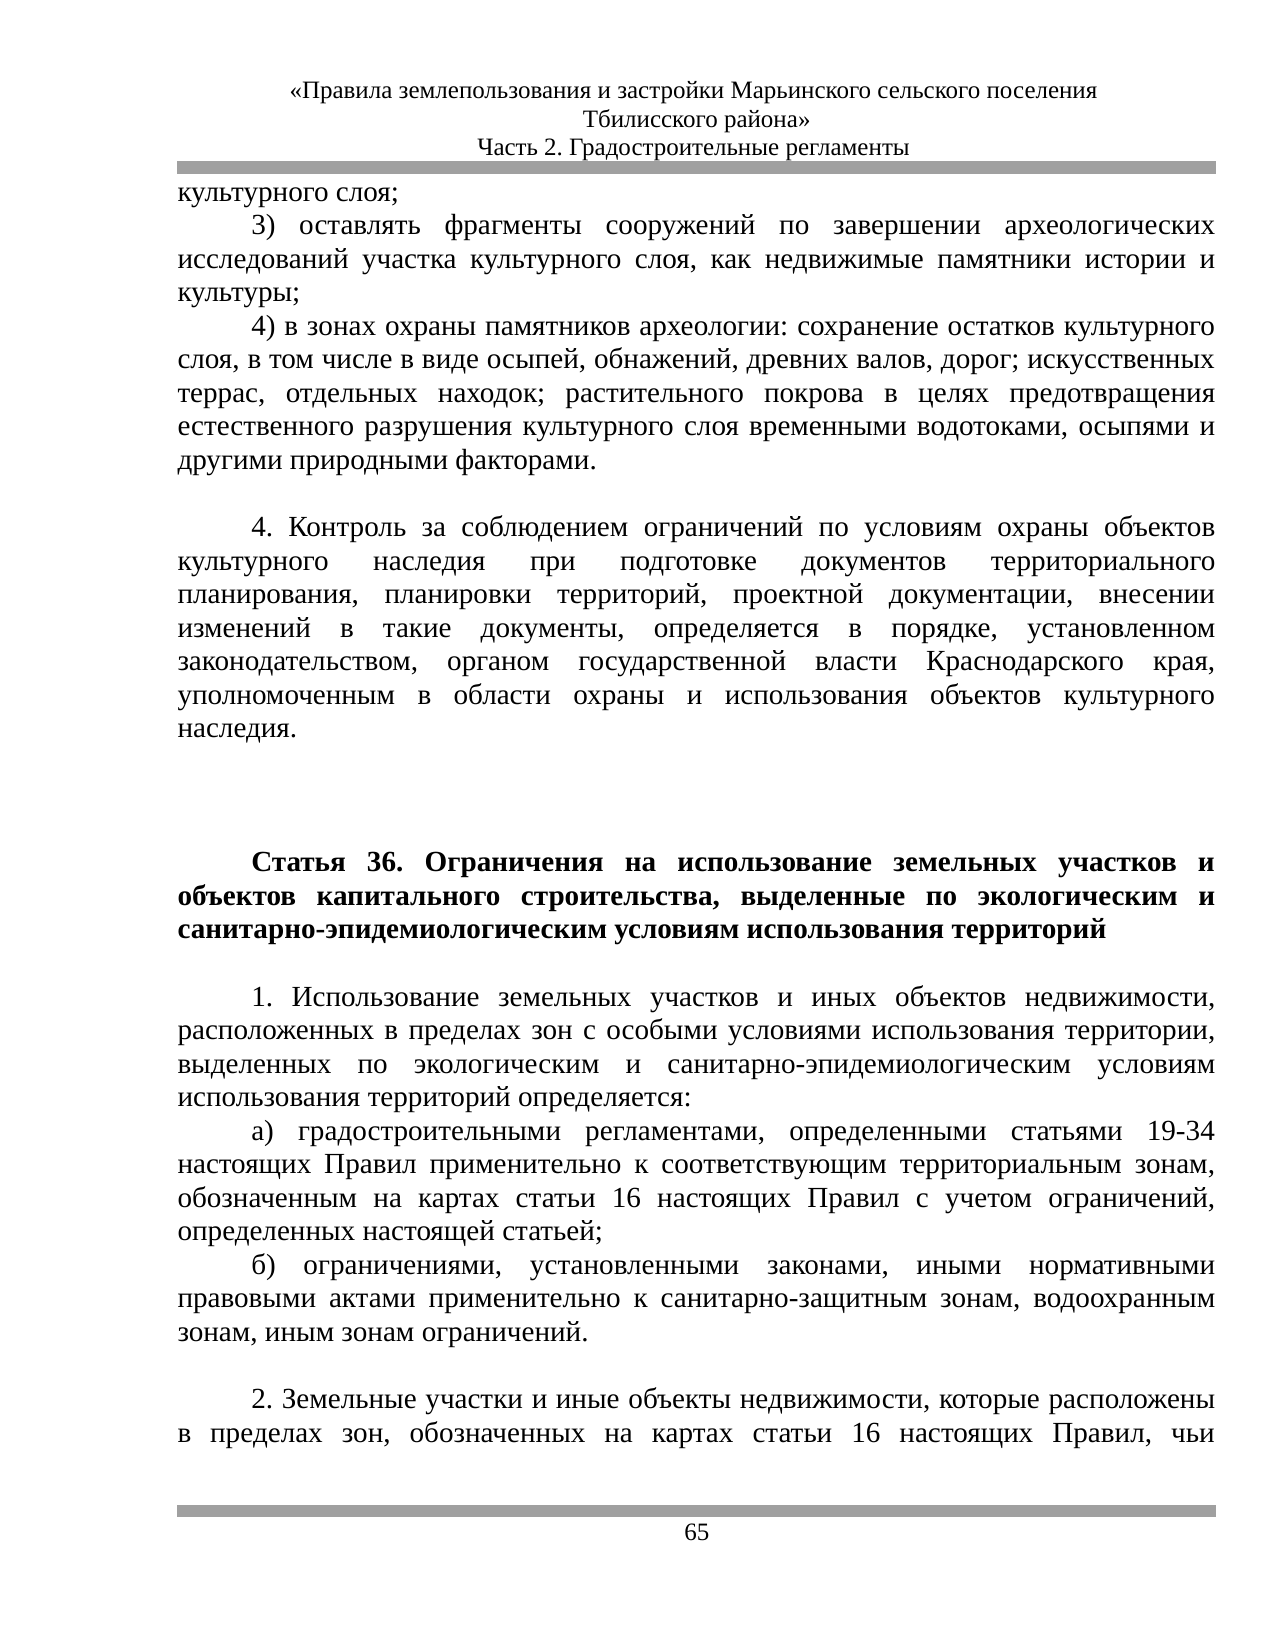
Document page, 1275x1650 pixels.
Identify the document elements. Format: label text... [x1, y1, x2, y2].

text а) градостроительными регламентами, определенными статьями 19-34 настоящих Правил применительно к соответствующим территориальным зонам, обозначенным на картах статьи 16 настоящих Правил с учетом ограничений, определенных настоящей статьей; [177, 1113, 1216, 1247]
text культурного слоя; [177, 174, 1216, 207]
text Статья 36. Ограничения на использование земельных участков и объектов капитального строительства, выделенные по экологическим и санитарно-эпидемиологическим условиям использования территорий [177, 844, 1216, 945]
text б) ограничениями, установленными законами, иными нормативными правовыми актами применительно к санитарно-защитным зонам, водоохранным зонам, иным зонам ограничений. [177, 1247, 1216, 1348]
text 4. Контроль за соблюдением ограничений по условиям охраны объектов культурного наследия при подготовке документов территориального планирования, планировки территорий, проектной документации, внесении изменений в такие документы, определяется в порядке, установленном законодательством, органом государственной власти Краснодарского края, уполномоченным в области охраны и использования объектов культурного наследия. [177, 509, 1216, 744]
text 3) оставлять фрагменты сооружений по завершении археологических исследований участка культурного слоя, как недвижимые памятники истории и культуры; [177, 207, 1216, 308]
text 1. Использование земельных участков и иных объектов недвижимости, расположенных в пределах зон с особыми условиями использования территории, выделенных по экологическим и санитарно-эпидемиологическим условиям использования территорий определяется: [177, 979, 1216, 1113]
text 4) в зонах охраны памятников археологии: сохранение остатков культурного слоя, в том числе в виде осыпей, обнажений, древних валов, дорог; искусственных террас, отдельных находок; растительного покрова в целях предотвращения естественного разрушения культурного слоя временными водотоками, осыпями и другими природными факторами. [177, 308, 1216, 476]
text 2. Земельные участки и иные объекты недвижимости, которые расположены в пределах зон, обозначенных на картах статьи 16 настоящих Правил, чьи [177, 1381, 1216, 1448]
